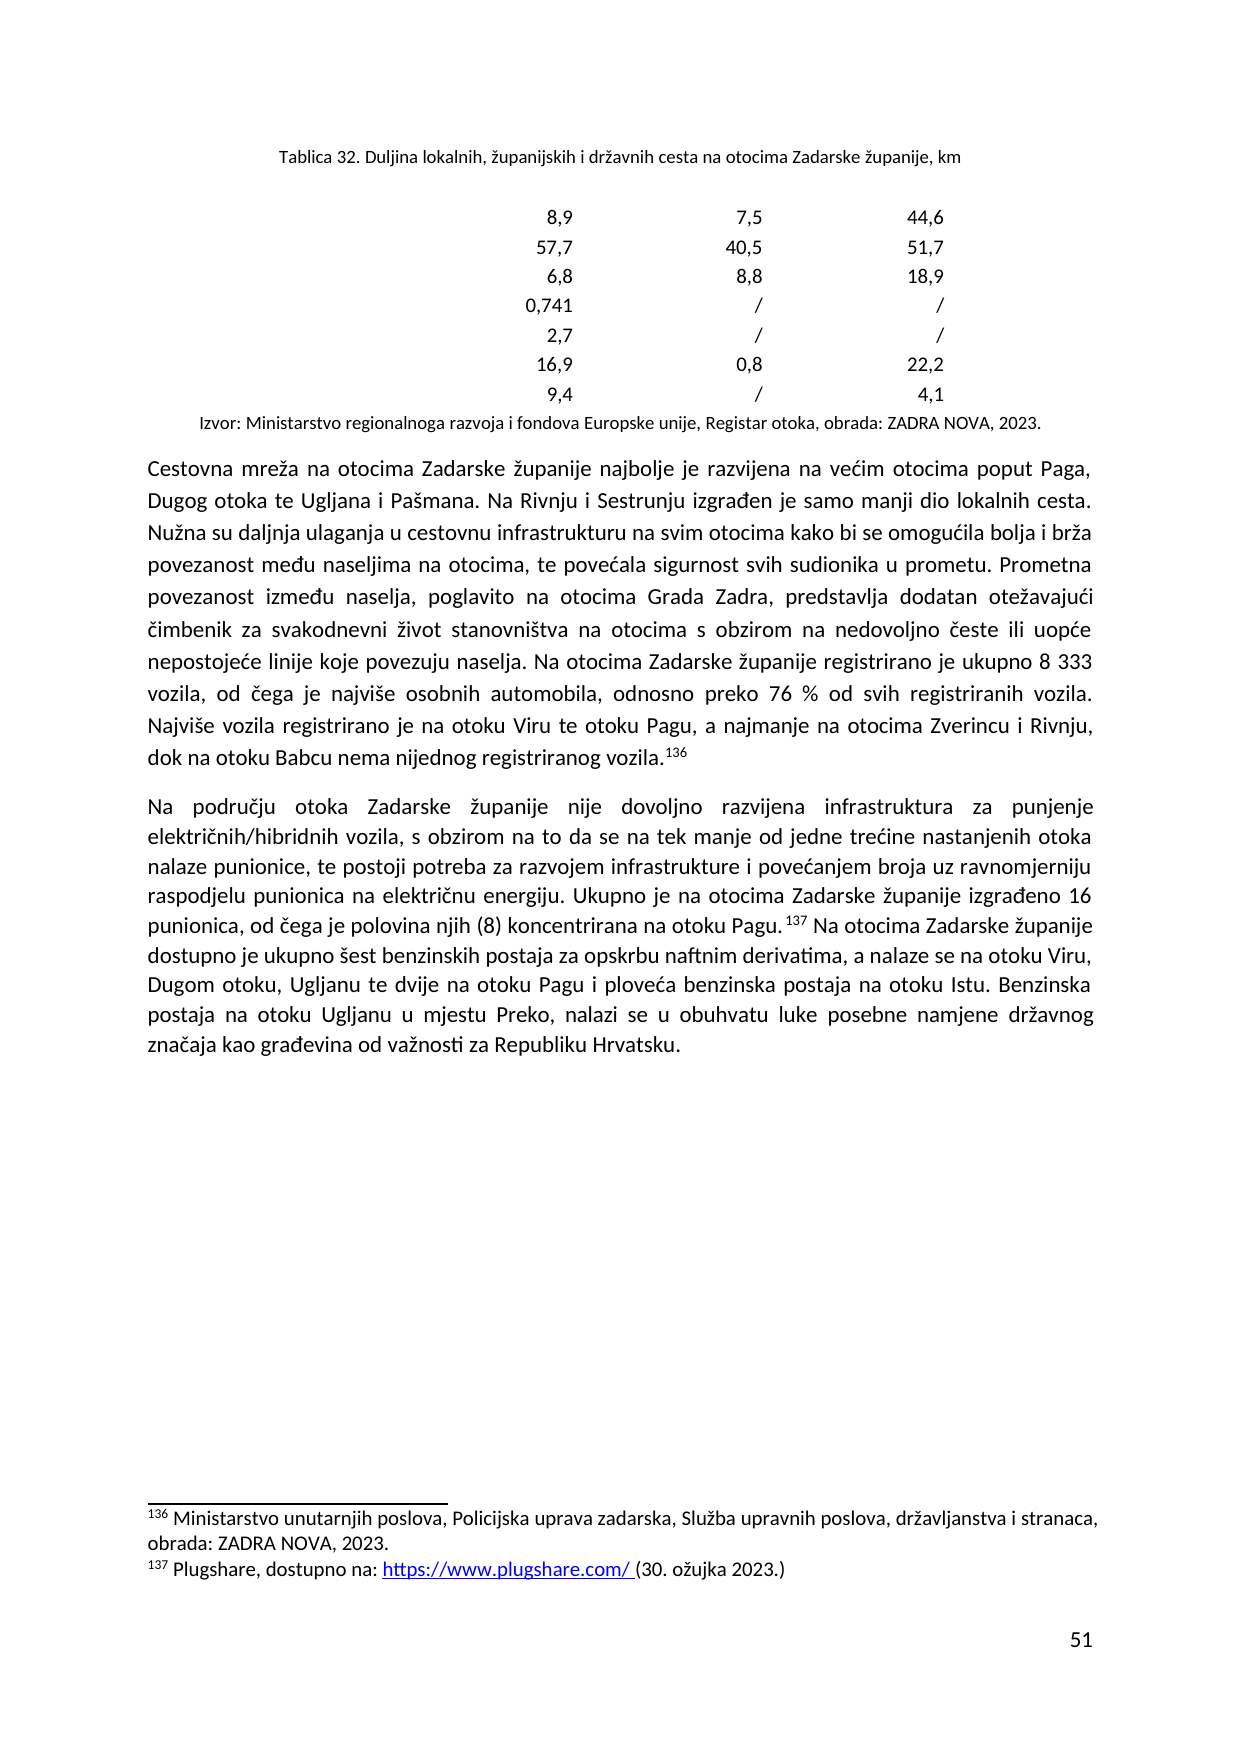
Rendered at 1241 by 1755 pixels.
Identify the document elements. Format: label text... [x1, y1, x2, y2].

table_header Otok [287, 173, 434, 203]
table_cell Pašman [287, 263, 433, 291]
table_cell Vir [287, 381, 433, 410]
table_cell 8,8 [584, 263, 773, 291]
table_header Županijske ceste [584, 173, 773, 203]
table_cell 16,9 [434, 351, 583, 380]
table_cell Dugi otok [287, 204, 433, 232]
table_cell 57,7 [434, 234, 583, 262]
table_cell 4,1 [774, 381, 954, 410]
text Izvor: Ministarstvo regionalnoga razvoja i fondova Europske unije, Registar otoka, obrada: ZADRA NOVA, 2023. [153, 411, 1087, 434]
table_cell 51,7 [774, 234, 954, 262]
table_cell 2,7 [434, 323, 583, 350]
table_cell / [584, 293, 773, 321]
table_cell 8,9 [434, 204, 583, 232]
table_cell / [774, 293, 954, 321]
table_cell / [584, 323, 773, 350]
table_cell 40,5 [584, 234, 773, 262]
text Tablica 32. Duljina lokalnih, županijskih i državnih cesta na otocima Zadarske županije, km [159, 145, 1081, 168]
text Cestovna mreža na otocima Zadarske županije najbolje je razvijena na većim otocima poput Paga, Dugog otoka te Ugljana i Pašmana. Na Rivnju i Sestrunju izgrađen je samo manji dio lokalnih cesta. Nužna su daljnja ulaganja u cestovnu infrastrukturu na svim otocima kako bi se omogućila bolja i brža povezanost među naseljima na otocima, te povećala sigurnost svih sudionika u prometu. Prometna povezanost između naselja, poglavito na otocima Grada Zadra, predstavlja dodatan otežavajući čimbenik za svakodnevni život stanovništva na otocima s obzirom na nedovoljno česte ili uopće nepostojeće linije koje povezuju naselja. Na otocima Zadarske županije registrirano je ukupno 8 333 vozila, od čega je najviše osobnih automobila, odnosno preko 76 % od svih registriranih vozila. Najviše vozila registrirano je na otoku Viru te otoku Pagu, a najmanje na otocima Zverincu i Rivnju, dok na otoku Babcu nema nijednog registriranog vozila.136 [147, 454, 1094, 771]
table_cell Pag [287, 234, 433, 262]
table_cell 18,9 [774, 263, 954, 291]
text Na području otoka Zadarske županije nije dovoljno razvijena infrastruktura za punjenje električnih/hibridnih vozila, s obzirom na to da se na tek manje od jedne trećine nastanjenih otoka nalaze punionice, te postoji potreba za razvojem infrastrukture i povećanjem broja uz ravnomjerniju raspodjelu punionica na električnu energiju. Ukupno je na otocima Zadarske županije izgrađeno 16 punionica, od čega je polovina njih (8) koncentrirana na otoku Pagu.137 Na otocima Zadarske županije dostupno je ukupno šest benzinskih postaja za opskrbu naftnim derivatima, a nalaze se na otoku Viru, Dugom otoku, Ugljanu te dvije na otoku Pagu i ploveća benzinska postaja na otoku Istu. Benzinska postaja na otoku Ugljanu u mjestu Preko, nalazi se u obuhvatu luke posebne namjene državnog značaja kao građevina od važnosti za Republiku Hrvatsku. [147, 792, 1094, 1058]
table_cell 0,741 [434, 293, 583, 321]
table_cell Rivanj [287, 293, 433, 321]
text 137 Plugshare, dostupno na: https://www.plugshare.com/ (30. ožujka 2023.) [147, 1556, 1145, 1581]
table_cell 9,4 [434, 381, 583, 410]
text 136 Ministarstvo unutarnjih poslova, Policijska uprava zadarska, Služba upravnih poslova, državljanstva i stranaca, obrada: ZADRA NOVA, 2023. [147, 1502, 1145, 1556]
table_cell Sestrunj [287, 323, 433, 350]
table_cell 6,8 [434, 263, 583, 291]
table_cell / [584, 381, 773, 410]
table_cell 22,2 [774, 351, 954, 380]
table_cell 44,6 [774, 204, 954, 232]
table_cell 7,5 [584, 204, 773, 232]
table_cell / [774, 323, 954, 350]
table_header Lokalne ceste [434, 173, 583, 203]
table_cell 0,8 [584, 351, 773, 380]
table_header Državne ceste [773, 173, 954, 203]
table_cell Ugljan [287, 351, 433, 380]
